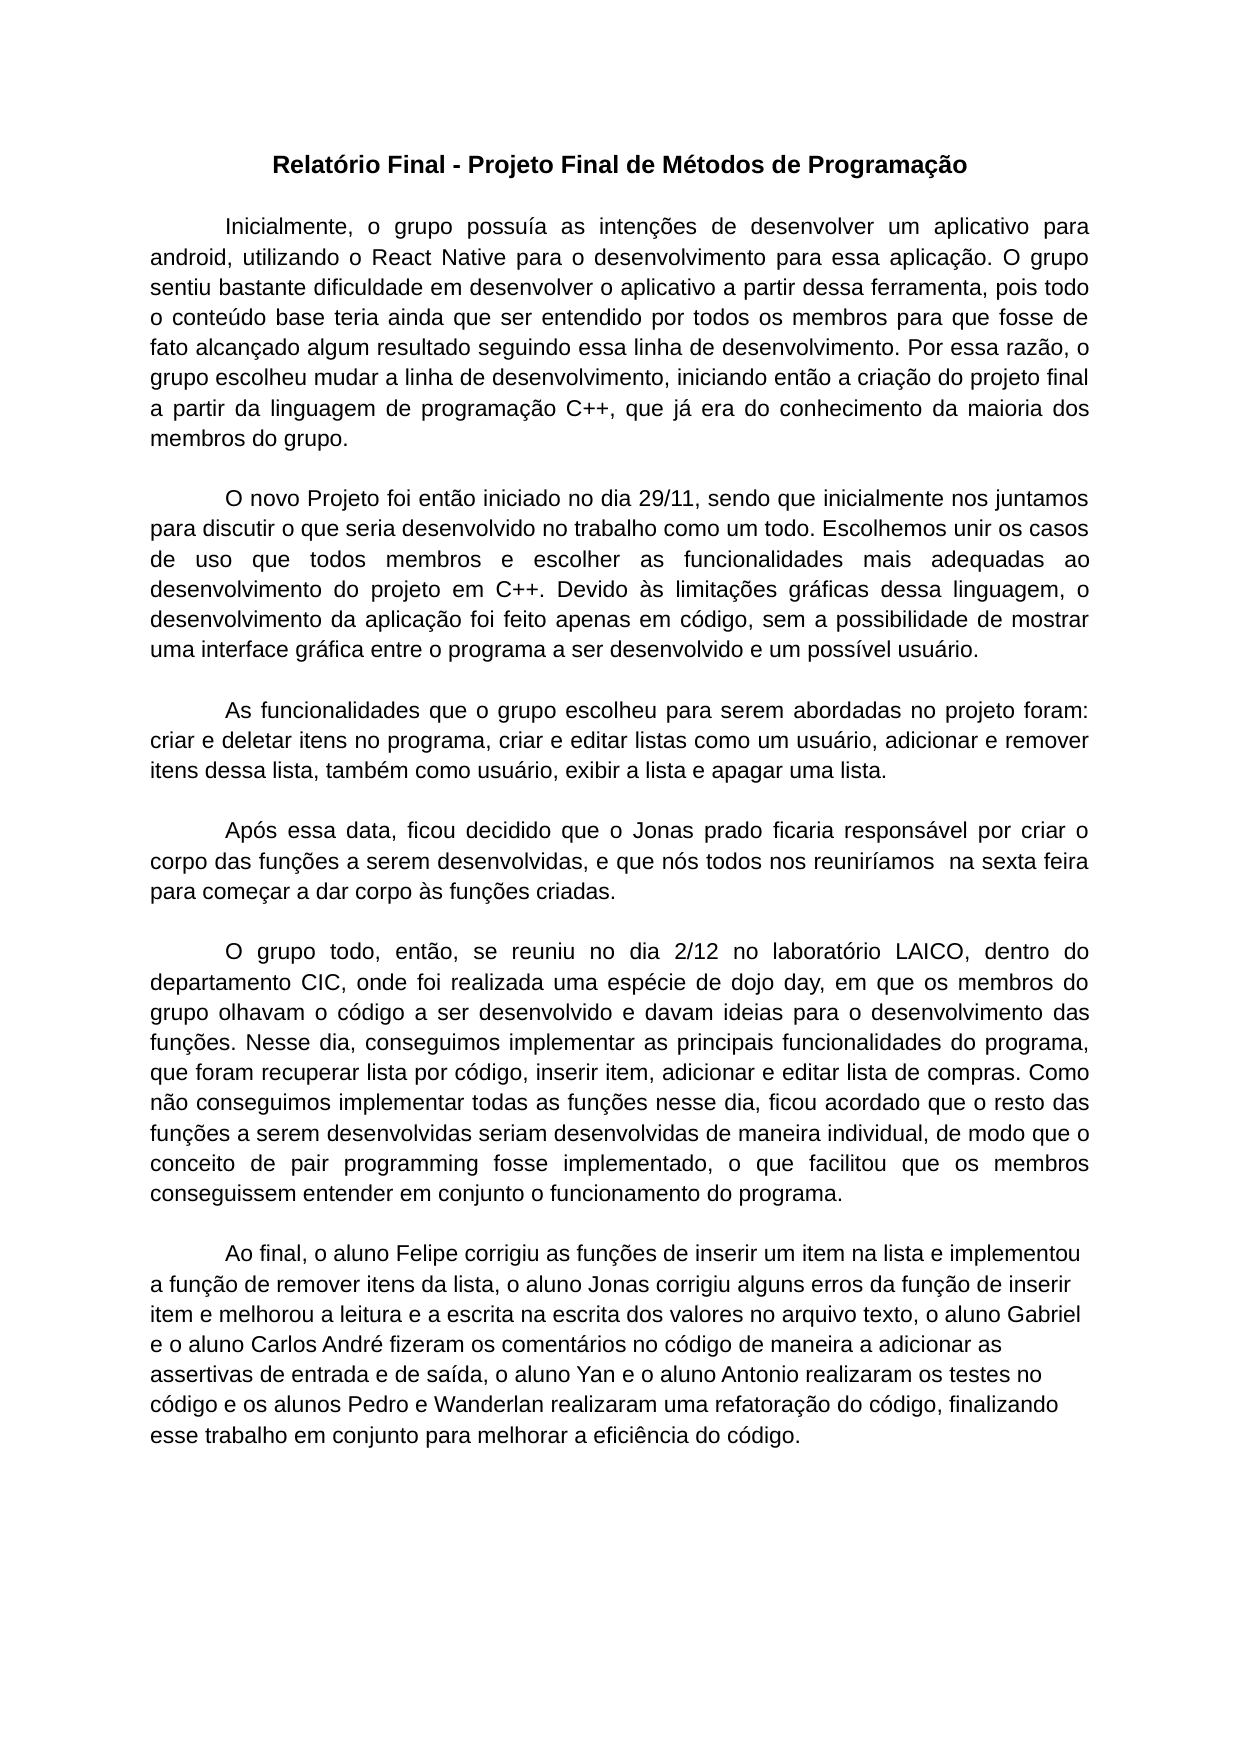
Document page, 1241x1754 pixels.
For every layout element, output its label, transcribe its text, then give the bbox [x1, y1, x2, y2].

text Após essa data, ficou decidido que o Jonas prado ficaria responsável por criar o corpo das funções a serem desenvolvidas, e que nós todos nos reuniríamos na sexta feira para começar a dar corpo às funções criadas. [150, 817, 1090, 904]
text O grupo todo, então, se reuniu no dia 2/12 no laboratório LAICO, dentro do departamento CIC, onde foi realizada uma espécie de dojo day, em que os membros do grupo olhavam o código a ser desenvolvido e davam ideias para o desenvolvimento das funções. Nesse dia, conseguimos implementar as principais funcionalidades do programa, que foram recuperar lista por código, inserir item, adicionar e editar lista de compras. Como não conseguimos implementar todas as funções nesse dia, ficou acordado que o resto das funções a serem desenvolvidas seriam desenvolvidas de maneira individual, de modo que o conceito de pair programming fosse implementado, o que facilitou que os membros conseguissem entender em conjunto o funcionamento do programa. [150, 938, 1090, 1206]
text Inicialmente, o grupo possuía as intenções de desenvolver um aplicativo para android, utilizando o React Native para o desenvolvimento para essa aplicação. O grupo sentiu bastante dificuldade em desenvolver o aplicativo a partir dessa ferramenta, pois todo o conteúdo base teria ainda que ser entendido por todos os membros para que fosse de fato alcançado algum resultado seguindo essa linha de desenvolvimento. Por essa razão, o grupo escolheu mudar a linha de desenvolvimento, iniciando então a criação do projeto final a partir da linguagem de programação C++, que já era do conhecimento da maioria dos membros do grupo. [150, 213, 1090, 451]
text O novo Projeto foi então iniciado no dia 29/11, sendo que inicialmente nos juntamos para discutir o que seria desenvolvido no trabalho como um todo. Escolhemos unir os casos de uso que todos membros e escolher as funcionalidades mais adequadas ao desenvolvimento do projeto em C++. Devido às limitações gráficas dessa linguagem, o desenvolvimento da aplicação foi feito apenas em código, sem a possibilidade de mostrar uma interface gráfica entre o programa a ser desenvolvido e um possível usuário. [150, 485, 1090, 662]
text As funcionalidades que o grupo escolheu para serem abordadas no projeto foram: criar e deletar itens no programa, criar e editar listas como um usuário, adicionar e remover itens dessa lista, também como usuário, exibir a lista e apagar uma lista. [150, 697, 1090, 783]
text Ao final, o aluno Felipe corrigiu as funções de inserir um item na lista e implementou a função de remover itens da lista, o aluno Jonas corrigiu alguns erros da função de inserir item e melhorou a leitura e a escrita na escrita dos valores no arquivo texto, o aluno Gabriel e o aluno Carlos André fizeram os comentários no código de maneira a adicionar as assertivas de entrada e de saída, o aluno Yan e o aluno Antonio realizaram os testes no código e os alunos Pedro e Wanderlan realizaram uma refatoração do código, finalizando esse trabalho em conjunto para melhorar a eficiência do código. [150, 1240, 1090, 1448]
text Relatório Final - Projeto Final de Métodos de Programação [150, 150, 1090, 179]
